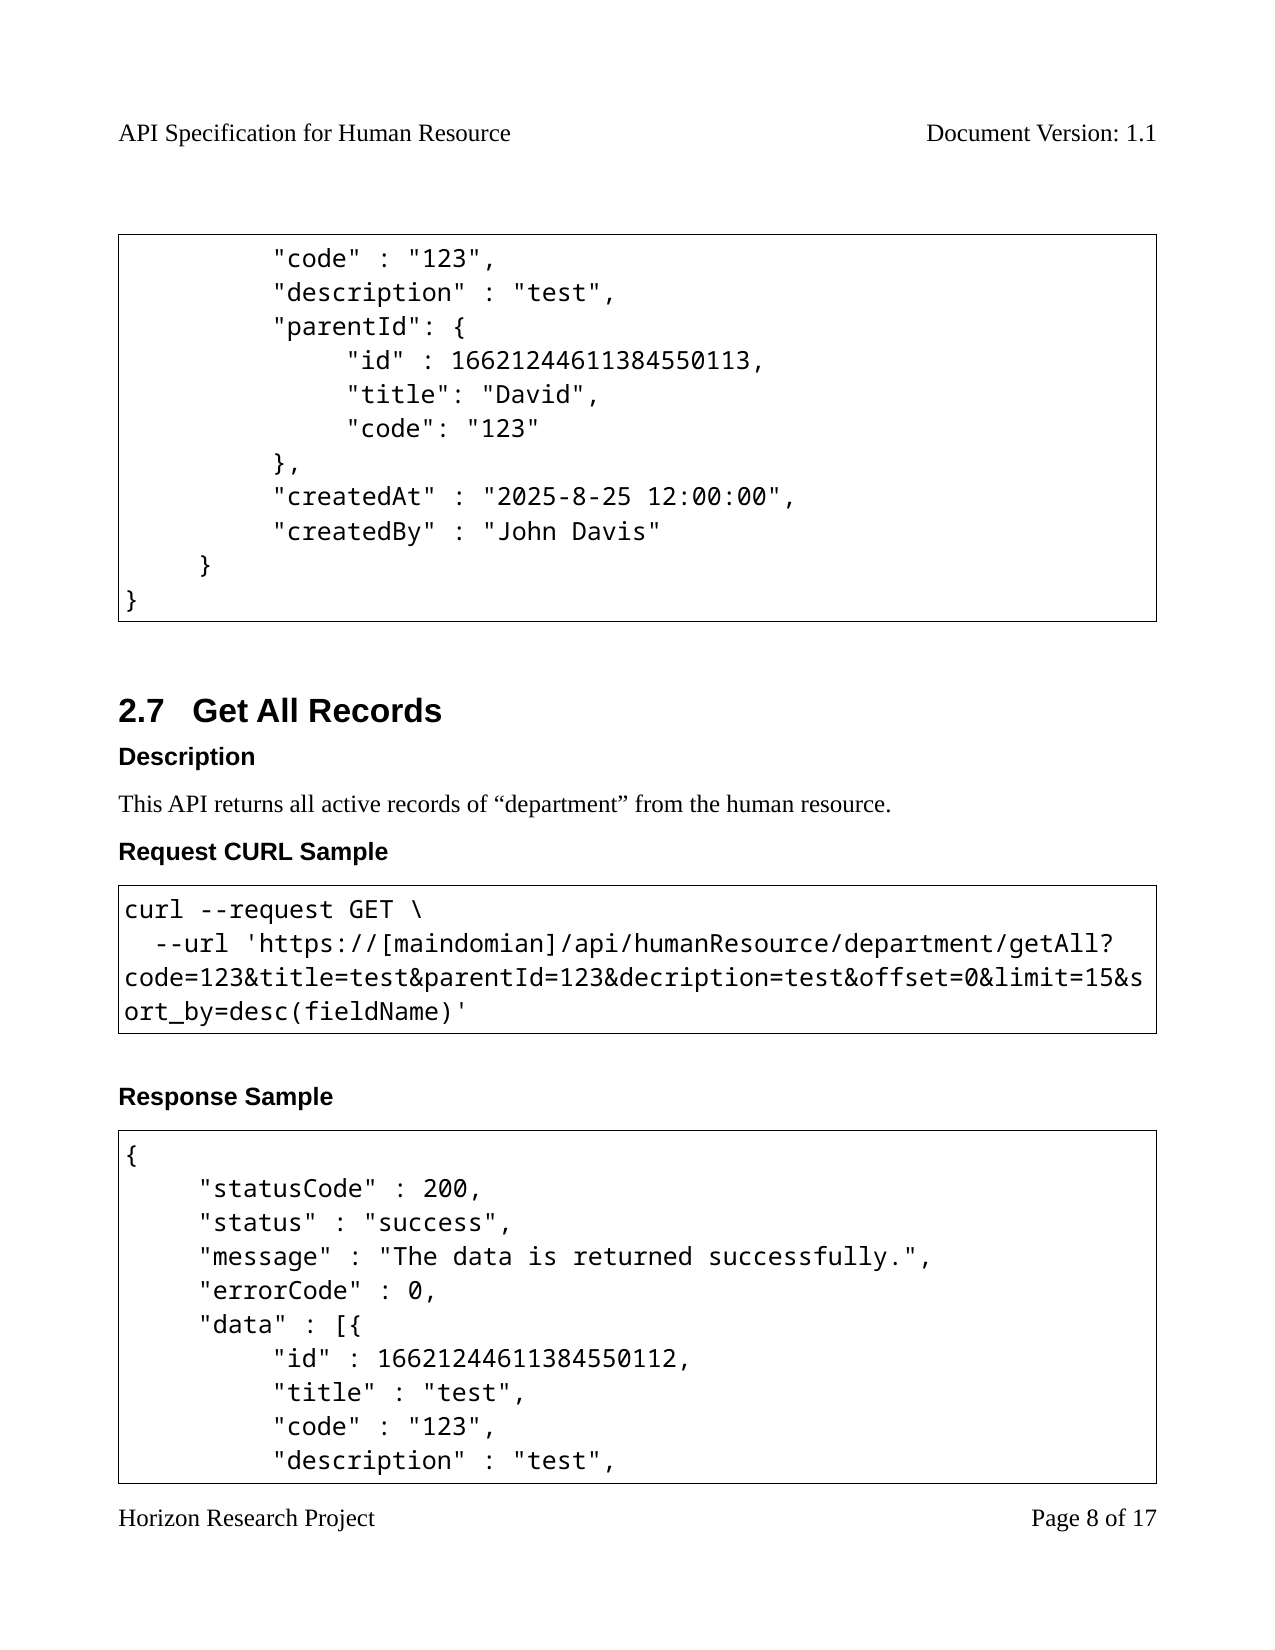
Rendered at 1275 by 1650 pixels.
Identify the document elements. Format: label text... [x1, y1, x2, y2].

table_header { "statusCode" : 200, "status" : "success", "message" : "The data is returned successfully.", "errorCode" : 0, "data" : [{ "id" : 16621244611384550112, "title" : "test", "code" : "123", "description" : "test", [119, 1131, 1156, 1483]
text Description [118, 742, 1157, 770]
text This API returns all active records of “department” from the human resource. [118, 789, 1157, 818]
subtitle Get All Records [118, 691, 1157, 729]
table_header "code" : "123", "description" : "test", "parentId": { "id" : 16621244611384550113, "title": "David", "code": "123" }, "createdAt" : "2025-8-25 12:00:00", "createdBy" : "John Davis" } } [119, 235, 1156, 621]
text Response Sample [118, 1082, 1157, 1111]
text Request CURL Sample [118, 837, 1157, 866]
table_header curl --request GET \ --url 'https://[maindomian]/api/humanResource/department/getAll?code=123&title=test&parentId=123&decription=test&offset=0&limit=15&sort_by=desc(fieldName)' [119, 886, 1156, 1033]
